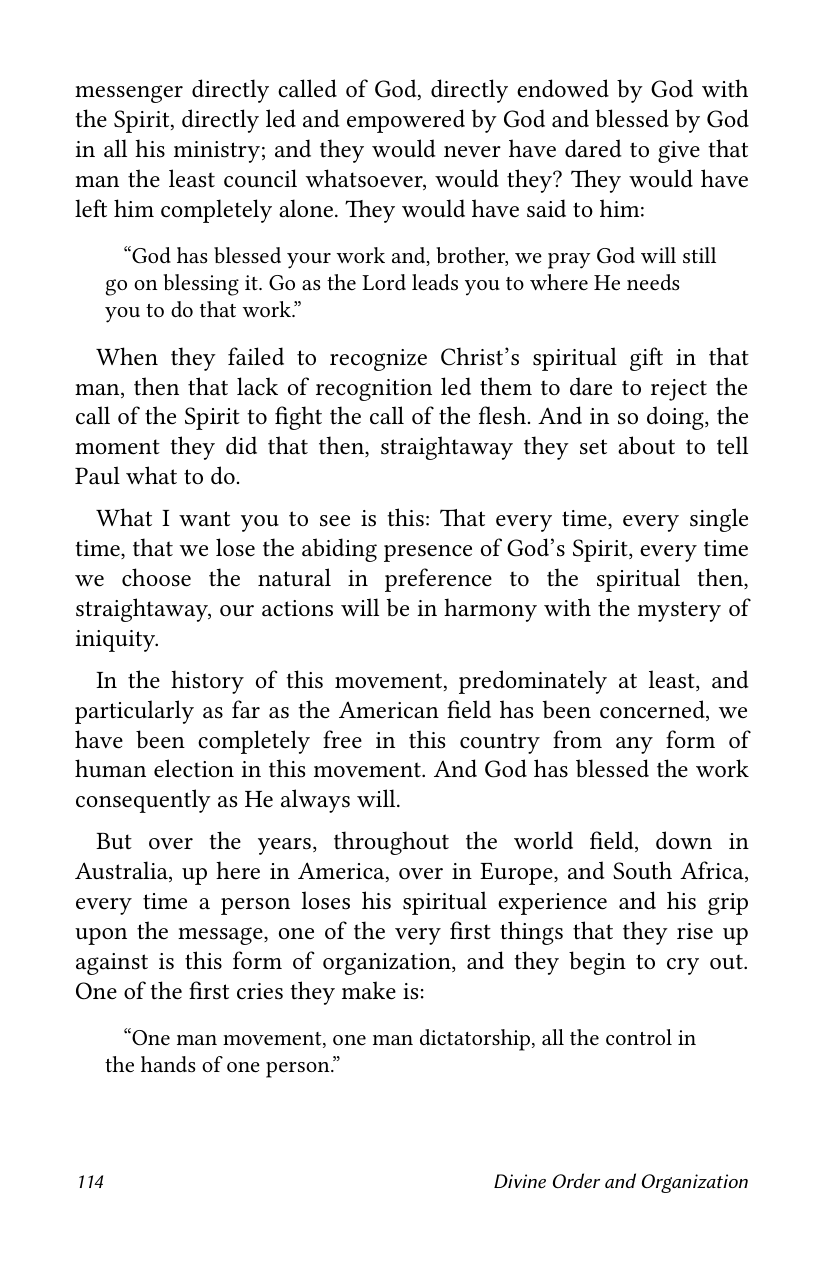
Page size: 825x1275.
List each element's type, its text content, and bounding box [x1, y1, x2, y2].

text “God has blessed your work and, brother, we pray God will still go on blessing it. Go as the Lord leads you to where He needs you to do that work.” [105, 242, 720, 323]
text But over the years, throughout the world field, down in Australia, up here in America, over in Europe, and South Africa, every time a person loses his spiritual experience and his grip upon the message, one of the very first things that they rise up against is this form of organization, and they begin to cry out. One of the first cries they make is: [75, 827, 750, 1005]
text In the history of this movement, predominately at least, and particularly as far as the American field has been concerned, we have been completely free in this country from any form of human election in this movement. And God has blessed the work consequently as He always will. [75, 666, 750, 814]
text What I want you to see is this: That every time, every single time, that we lose the abiding presence of God’s Spirit, every time we choose the natural in preference to the spiritual then, straightaway, our actions will be in harmony with the mystery of iniquity. [75, 504, 750, 652]
text When they failed to recognize Christ’s spiritual gift in that man, then that lack of recognition led them to dare to reject the call of the Spirit to fight the call of the flesh. And in so doing, the moment they did that then, straightaway they set about to tell Paul what to do. [75, 343, 750, 491]
text messenger directly called of God, directly endowed by God with the Spirit, directly led and empowered by God and blessed by God in all his ministry; and they would never have dared to give that man the least council whatsoever, would they? They would have left him completely alone. They would have said to him: [75, 75, 750, 223]
text “One man movement, one man dictatorship, all the control in the hands of one person.” [105, 1025, 720, 1078]
